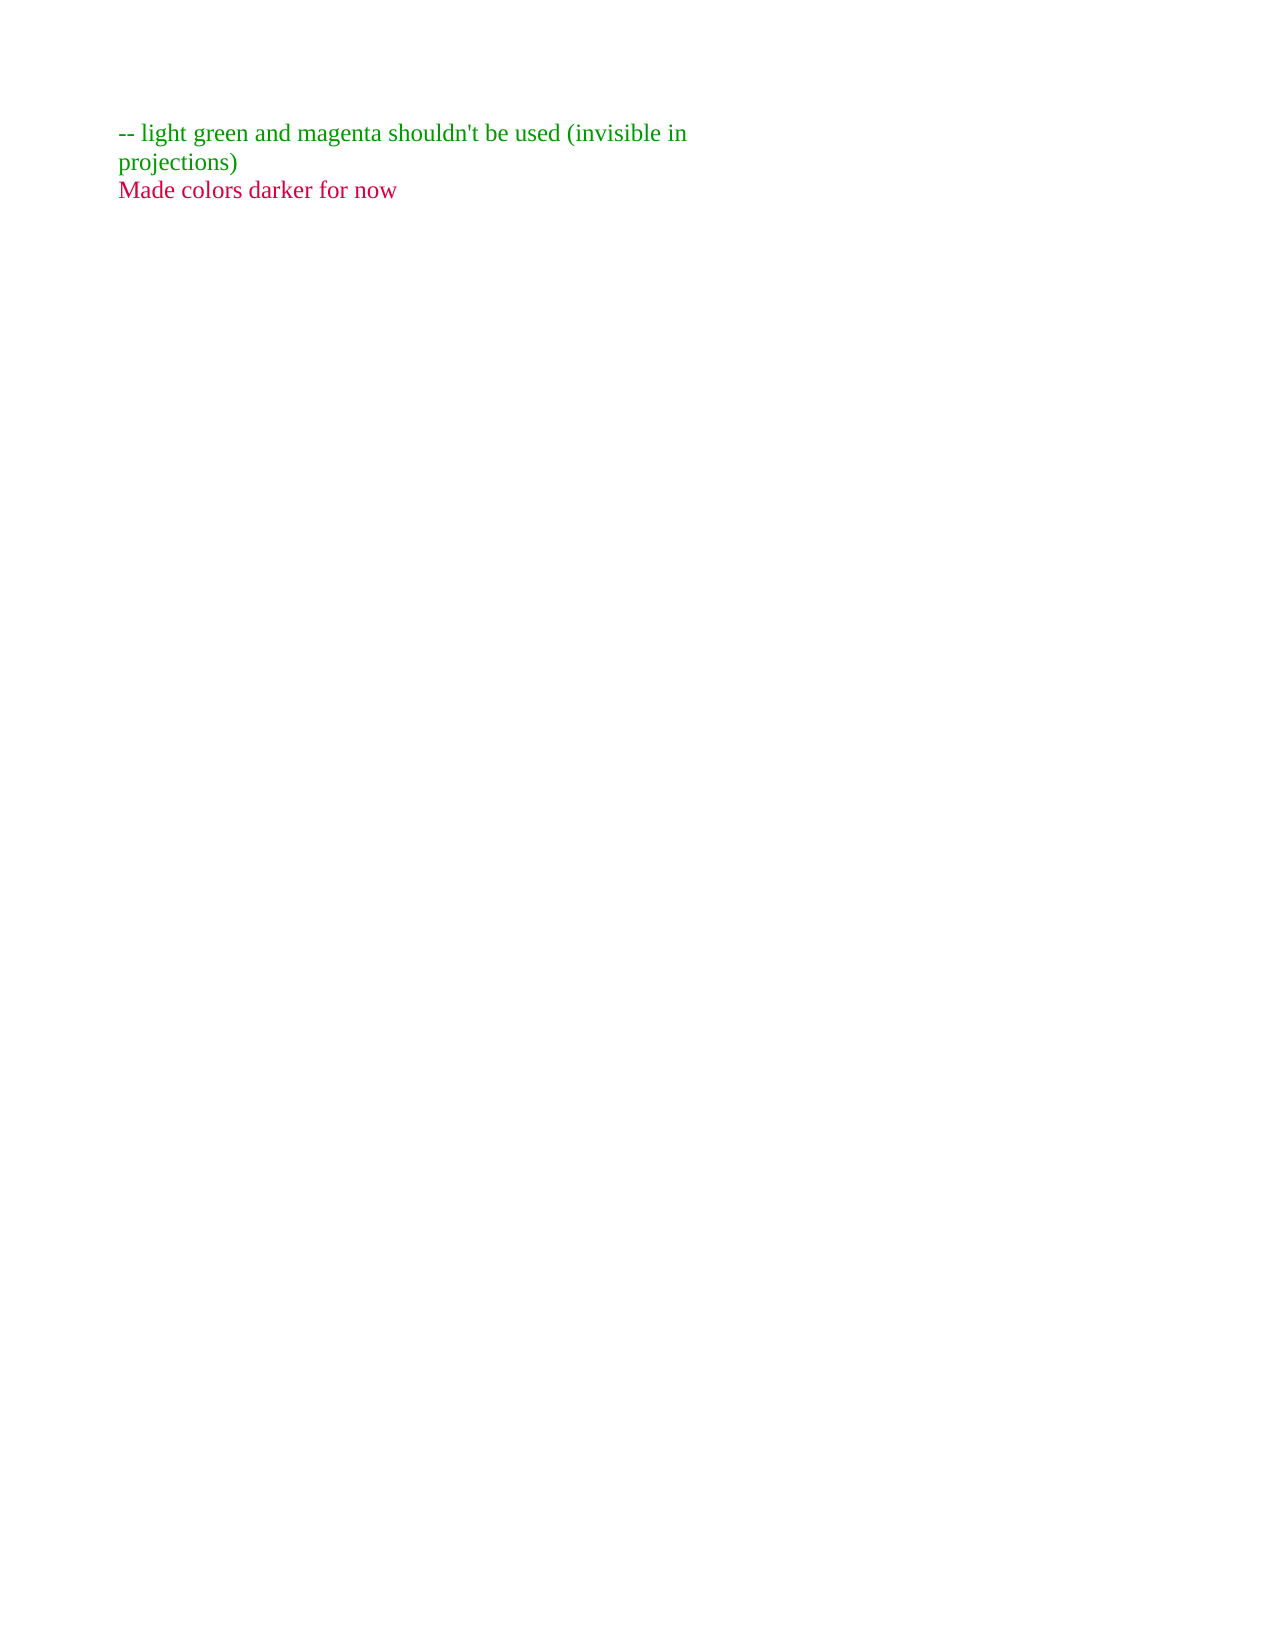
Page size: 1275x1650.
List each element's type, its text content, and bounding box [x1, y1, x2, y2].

text projections) [118, 147, 1157, 176]
text -- light green and magenta shouldn't be used (invisible in [118, 118, 1157, 147]
text Made colors darker for now [118, 176, 1157, 204]
